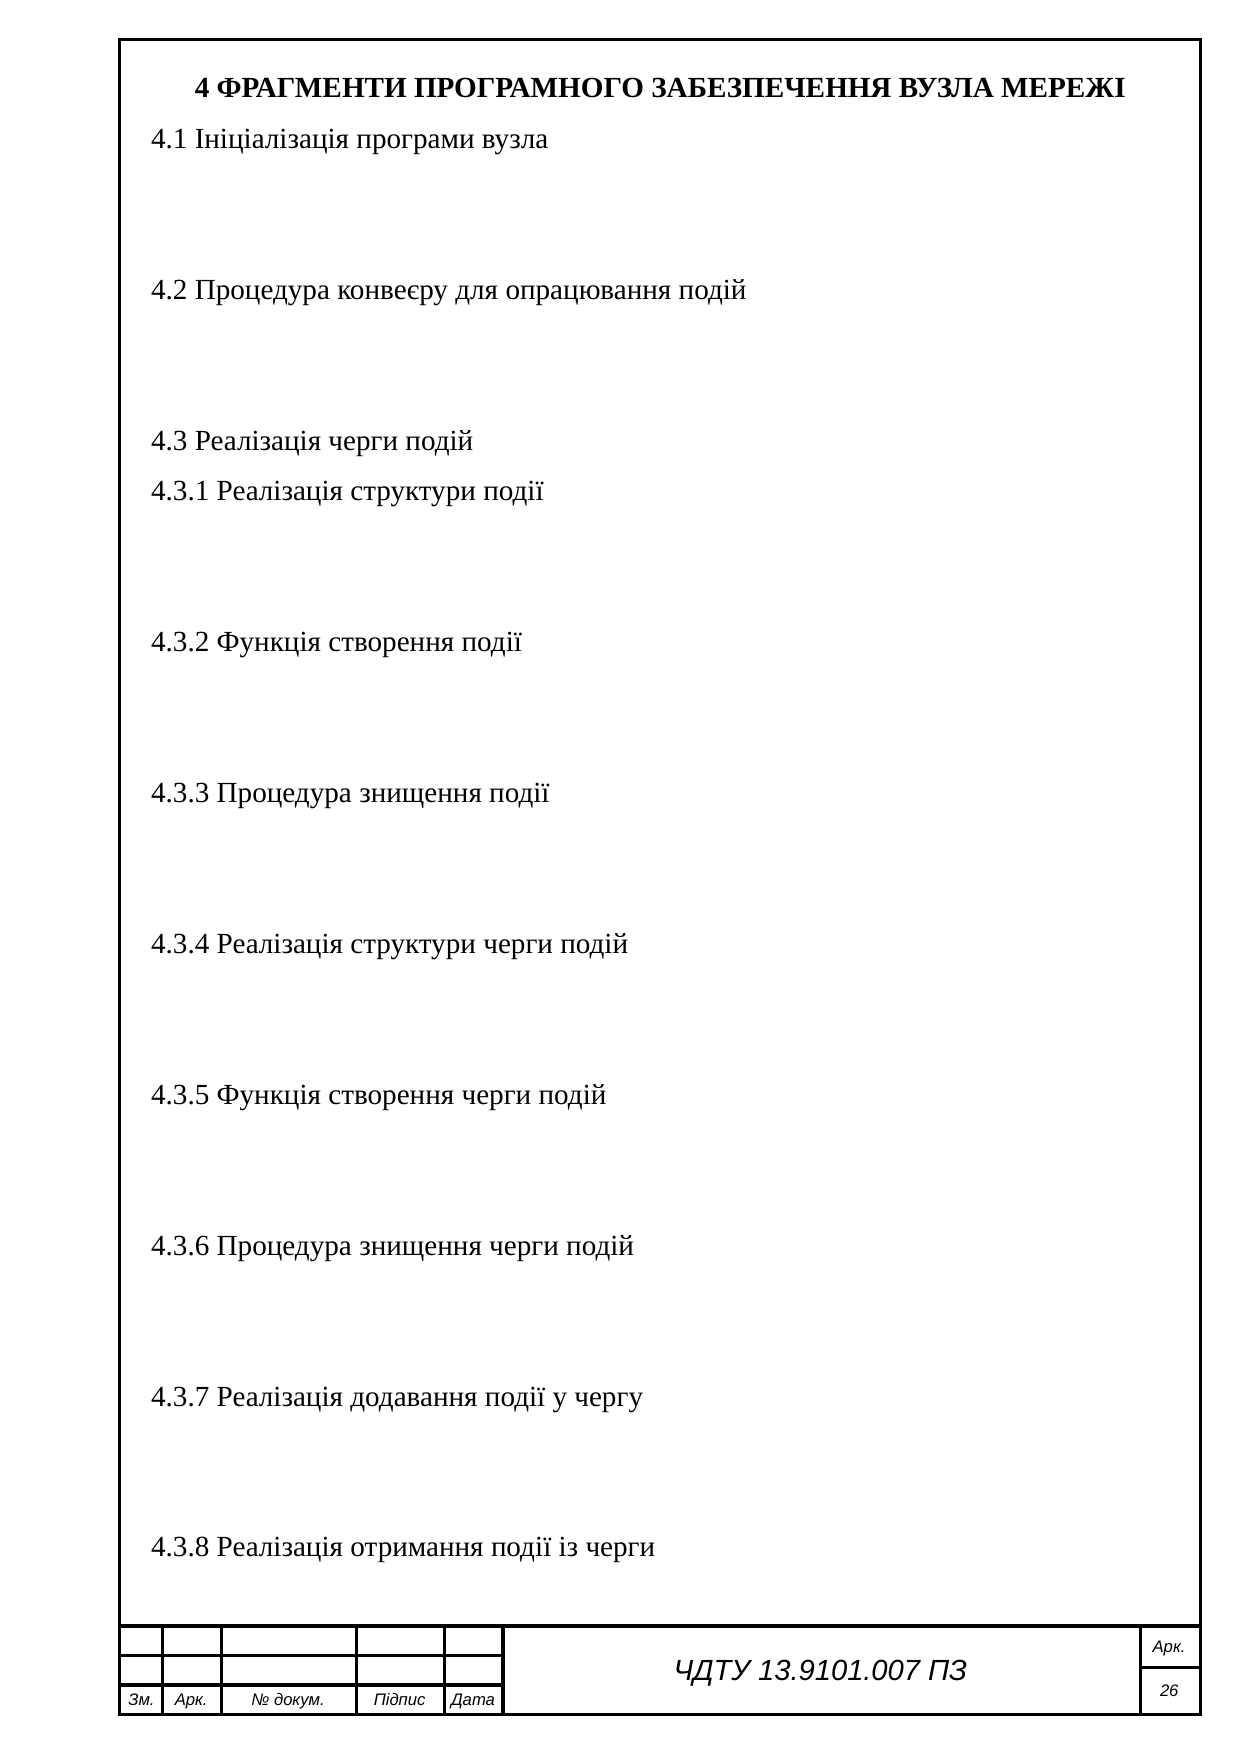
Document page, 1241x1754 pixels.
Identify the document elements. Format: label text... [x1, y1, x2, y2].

text 4.3 Реалізація черги подій [151, 423, 1170, 456]
text 4.3.6 Процедура знищення черги подій [151, 1228, 1170, 1261]
text 4.3.7 Реалізація додавання події у чергу [151, 1379, 1170, 1412]
text 4.3.5 Функція створення черги подій [151, 1077, 1170, 1110]
text 4.1 Ініціалізація програми вузла [151, 121, 1170, 154]
text 4.3.1 Реалізація структури події [151, 473, 1170, 507]
text 4.2 Процедура конвеєру для опрацювання подій [151, 272, 1170, 305]
text 4.3.2 Функція створення події [151, 624, 1170, 657]
text 4.3.3 Процедура знищення події [151, 775, 1170, 808]
text 4.3.4 Реалізація структури черги подій [151, 926, 1170, 959]
text 4 ФРАГМЕНТИ ПРОГРАМНОГО ЗАБЕЗПЕЧЕННЯ ВУЗЛА МЕРЕЖІ [151, 71, 1170, 104]
text 4.3.8 Реалізація отримання події із черги [151, 1529, 1170, 1563]
